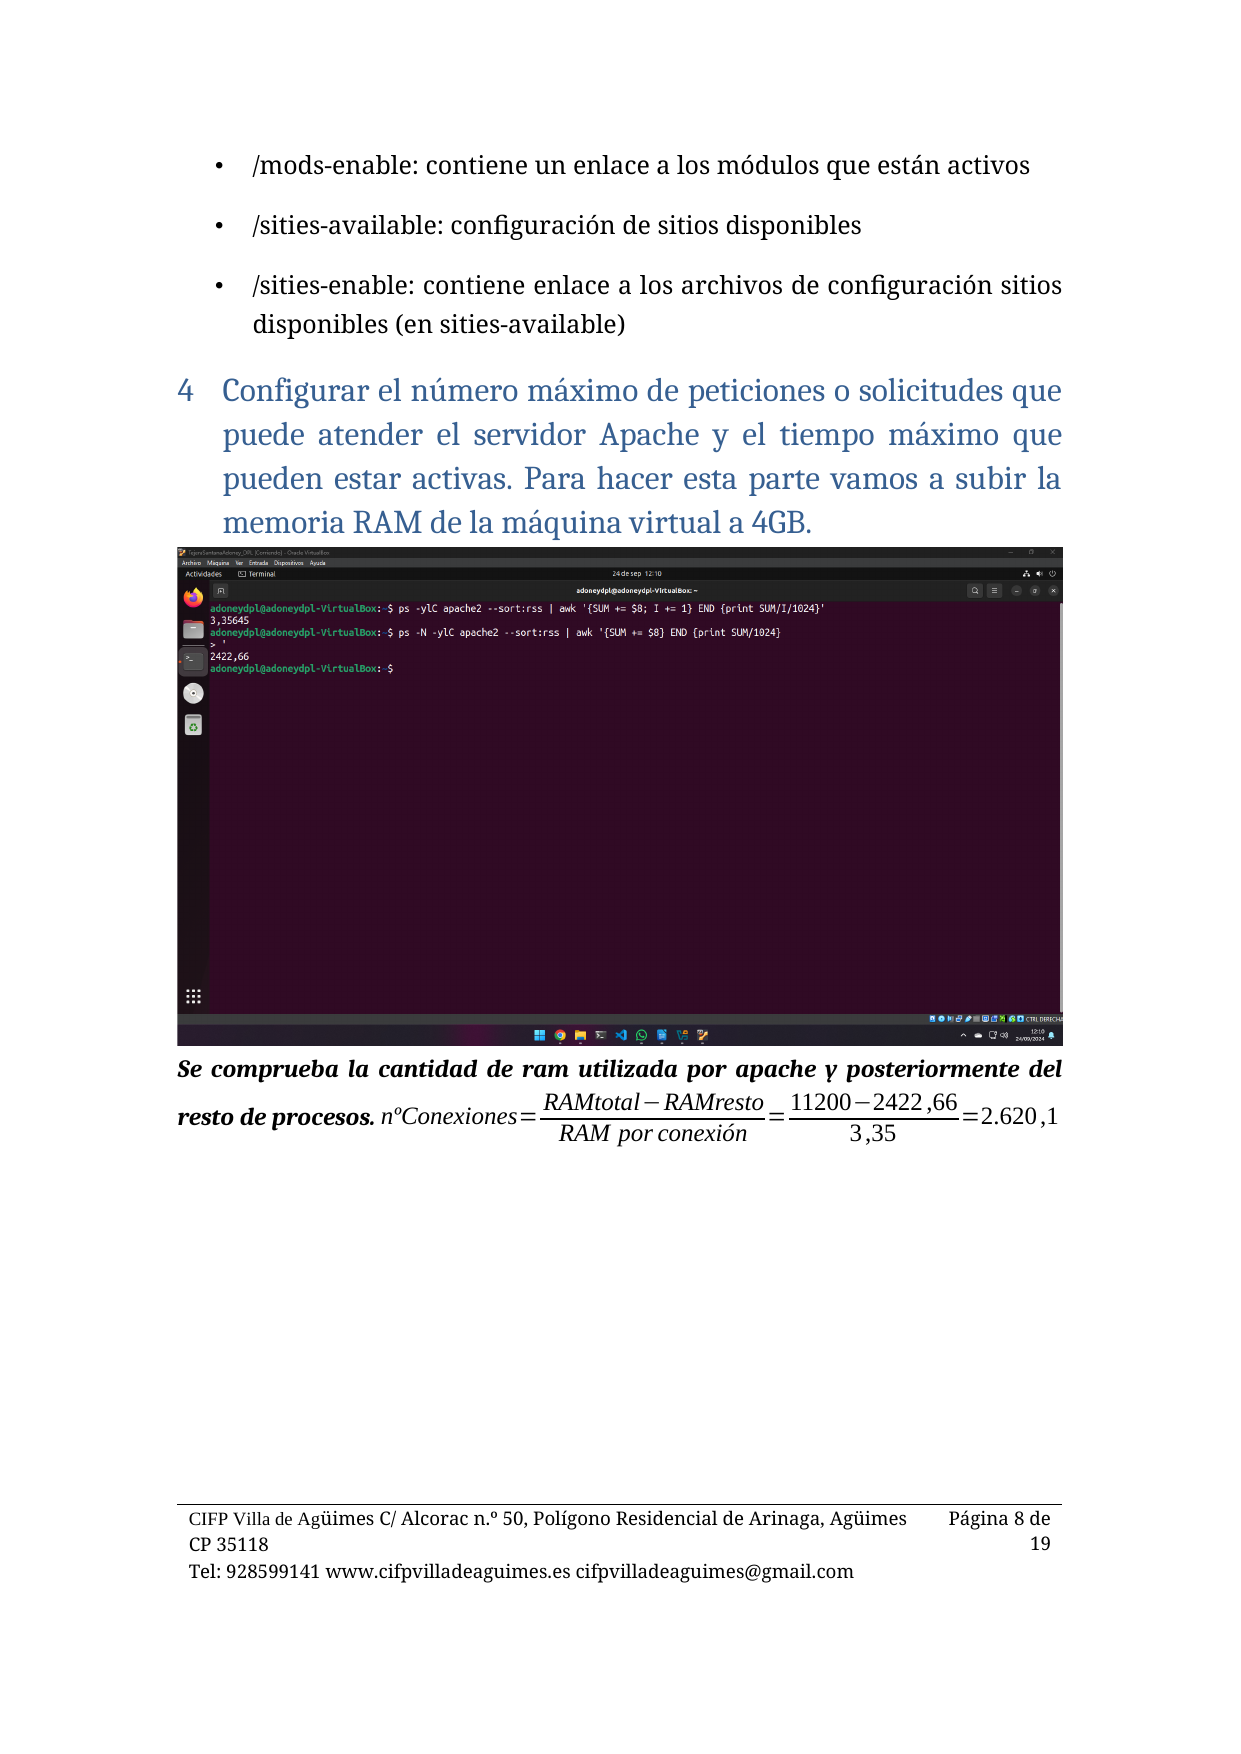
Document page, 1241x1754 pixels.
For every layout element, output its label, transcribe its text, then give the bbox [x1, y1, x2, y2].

list /mods-enable: contiene un enlace a los módulos que están activos [215, 148, 1063, 182]
picture [177, 547, 1063, 1046]
subtitle Configurar el número máximo de peticiones o solicitudes que puede atender el servidor Apache y el tiempo máximo que pueden estar activas. Para hacer esta parte vamos a subir la memoria RAM de la máquina virtual a 4GB. [177, 371, 1063, 541]
list /sities-enable: contiene enlace a los archivos de configuración sitios disponibles (en sities-available) [215, 268, 1063, 341]
list /sities-available: configuración de sitios disponibles [215, 208, 1063, 242]
subtitle Se comprueba la cantidad de ram utilizada por apache y posteriormente del resto de procesos. [177, 1046, 1063, 1147]
